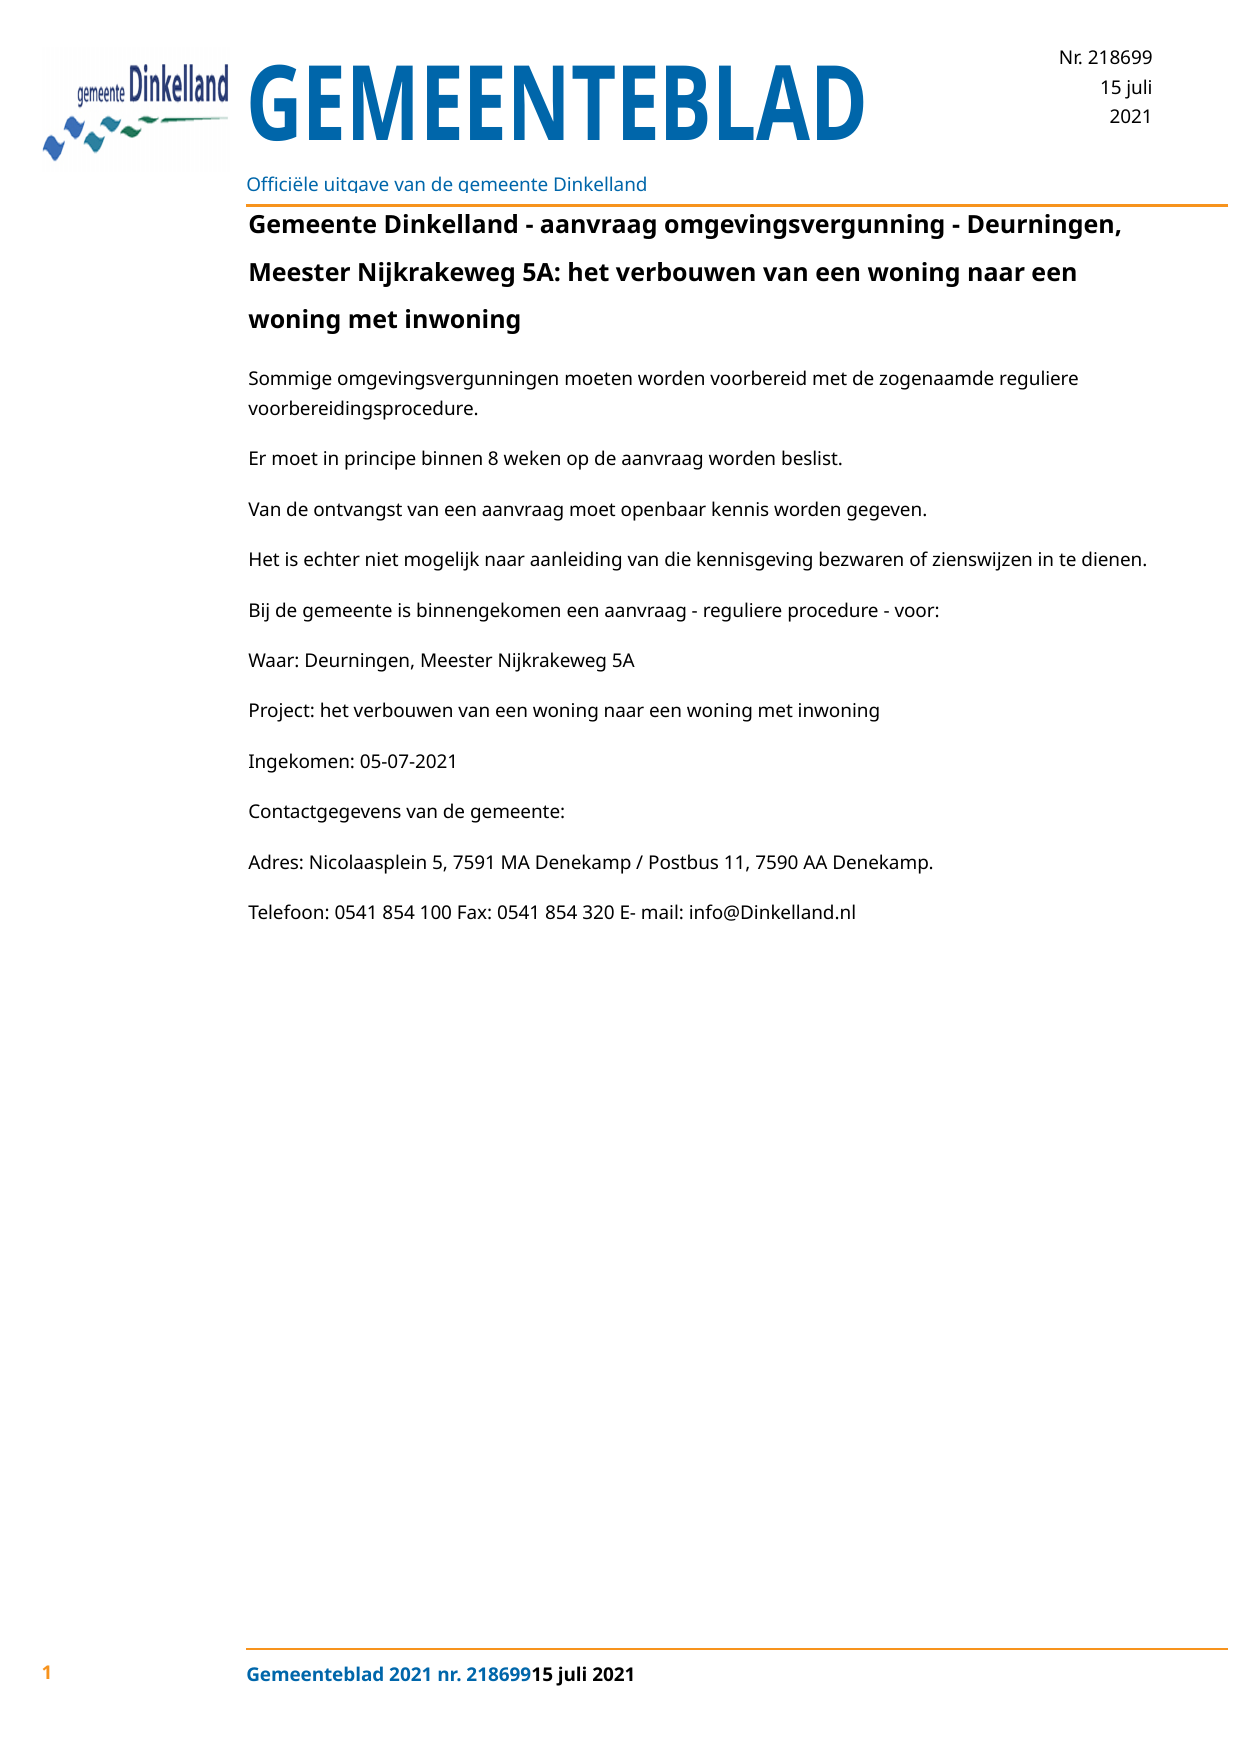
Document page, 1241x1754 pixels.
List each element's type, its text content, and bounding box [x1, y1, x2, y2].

text Contactgegevens van de gemeente: [248, 798, 1152, 824]
text Telefoon: 0541 854 100 Fax: 0541 854 320 E- mail: info@Dinkelland.nl [248, 899, 1152, 925]
text Er moet in principe binnen 8 weken op de aanvraag worden beslist. [248, 446, 1152, 471]
text Project: het verbouwen van een woning naar een woning met inwoning [248, 698, 1152, 723]
text Bij de gemeente is binnengekomen een aanvraag - reguliere procedure - voor: [248, 597, 1152, 622]
text Gemeente Dinkelland - aanvraag omgevingsvergunning - Deurningen, Meester Nijkrakeweg 5A: het verbouwen van een woning naar een woning met inwoning [248, 207, 1152, 336]
text Sommige omgevingsvergunningen moeten worden voorbereid met de zogenaamde reguliere voorbereidingsprocedure. [248, 366, 1152, 421]
text Ingekomen: 05-07-2021 [248, 748, 1152, 774]
text Van de ontvangst van een aanvraag moet openbaar kennis worden gegeven. [248, 496, 1152, 522]
text Adres: Nicolaasplein 5, 7591 MA Denekamp / Postbus 11, 7590 AA Denekamp. [248, 849, 1152, 874]
picture [41, 47, 231, 172]
text Het is echter niet mogelijk naar aanleiding van die kennisgeving bezwaren of zienswijzen in te dienen. [248, 546, 1152, 572]
text Waar: Deurningen, Meester Nijkrakeweg 5A [248, 647, 1152, 673]
